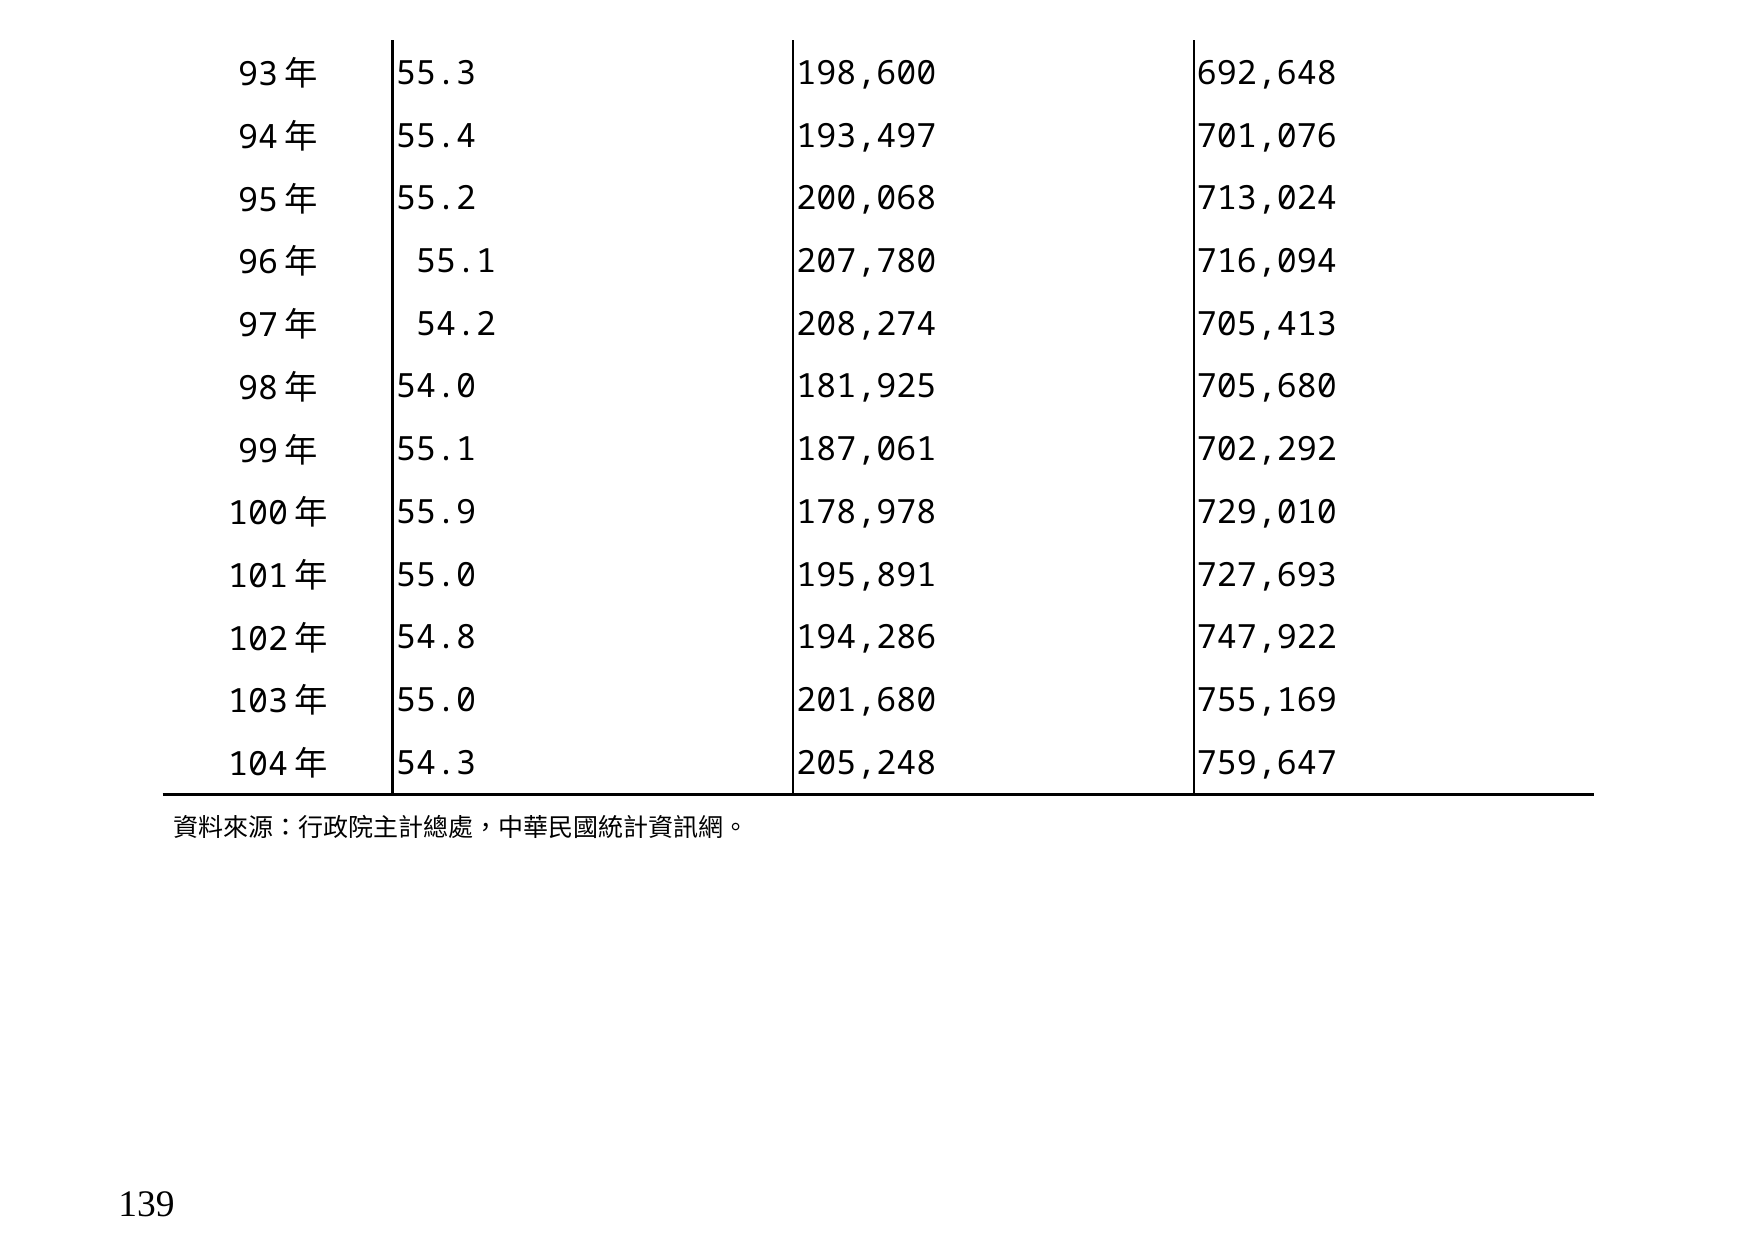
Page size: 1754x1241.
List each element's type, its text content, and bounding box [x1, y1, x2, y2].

table_cell 104年 [163, 730, 391, 793]
table_cell 55.4 [394, 103, 792, 166]
table_cell 755,169 [1195, 667, 1594, 730]
table_cell 55.2 [394, 166, 792, 228]
table_cell 99年 [163, 416, 391, 479]
table_cell 55.0 [394, 542, 792, 604]
table_cell 181,925 [794, 354, 1193, 416]
table_cell 705,680 [1195, 354, 1594, 416]
table_cell 55.0 [394, 667, 792, 730]
table_cell 207,780 [794, 228, 1193, 291]
table_cell 93年 [163, 40, 391, 103]
table_cell 208,274 [794, 291, 1193, 354]
table_cell 198,600 [794, 40, 1193, 103]
table_cell 98年 [163, 354, 391, 416]
table_cell 200,068 [794, 166, 1193, 228]
table_cell 103年 [163, 667, 391, 730]
table_cell 55.1 [394, 228, 792, 291]
table_cell 205,248 [794, 730, 1193, 793]
table_cell 94年 [163, 103, 391, 166]
table_cell 705,413 [1195, 291, 1594, 354]
table_cell 201,680 [794, 667, 1193, 730]
table_cell 747,922 [1195, 605, 1594, 667]
table_cell 54.8 [394, 605, 792, 667]
table_cell 54.3 [394, 730, 792, 793]
table_cell 195,891 [794, 542, 1193, 604]
table_cell 54.0 [394, 354, 792, 416]
table_cell 100年 [163, 479, 391, 542]
text 資料來源：行政院主計總處，中華民國統計資訊網。 [158, 807, 1543, 843]
table_cell 727,693 [1195, 542, 1594, 604]
table_cell 95年 [163, 166, 391, 228]
table_cell 178,978 [794, 479, 1193, 542]
table_cell 97年 [163, 291, 391, 354]
table_cell 101年 [163, 542, 391, 604]
table_cell 193,497 [794, 103, 1193, 166]
table_cell 194,286 [794, 605, 1193, 667]
table_cell 713,024 [1195, 166, 1594, 228]
table_cell 96年 [163, 228, 391, 291]
table_cell 187,061 [794, 416, 1193, 479]
table_cell 702,292 [1195, 416, 1594, 479]
table_cell 729,010 [1195, 479, 1594, 542]
table_cell 55.1 [394, 416, 792, 479]
table_cell 102年 [163, 605, 391, 667]
table_cell 759,647 [1195, 730, 1594, 793]
table_cell 54.2 [394, 291, 792, 354]
table_cell 55.3 [394, 40, 792, 103]
table_cell 701,076 [1195, 103, 1594, 166]
table_cell 692,648 [1195, 40, 1594, 103]
table_cell 716,094 [1195, 228, 1594, 291]
table_cell 55.9 [394, 479, 792, 542]
